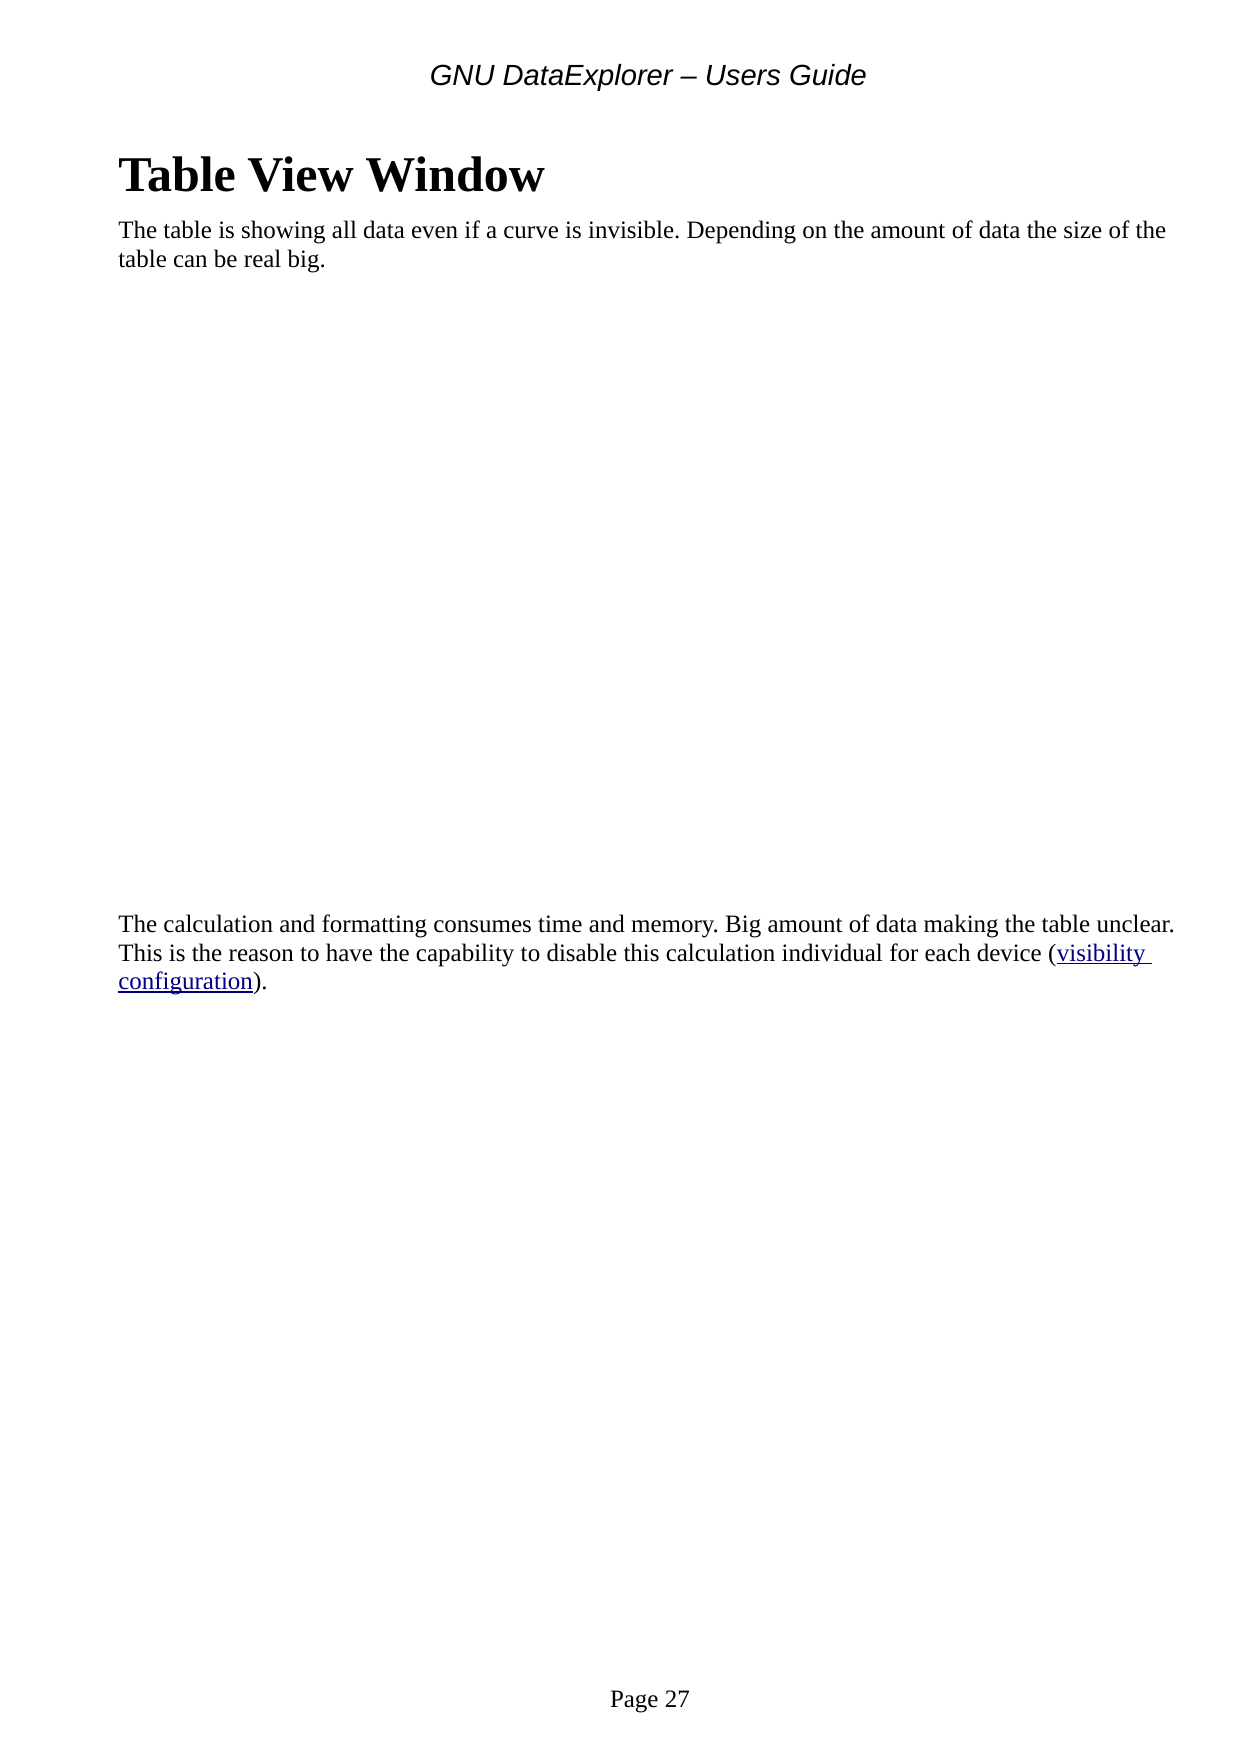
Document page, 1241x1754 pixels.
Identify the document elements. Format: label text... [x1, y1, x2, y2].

text The table is showing all data even if a curve is invisible. Depending on the amount of data the size of the table can be real big. [118, 215, 1181, 273]
text The calculation and formatting consumes time and memory. Big amount of data making the table unclear. This is the reason to have the capability to disable this calculation individual for each device (visibility configuration). [118, 909, 1181, 995]
subtitle Table View Window [118, 145, 1181, 203]
